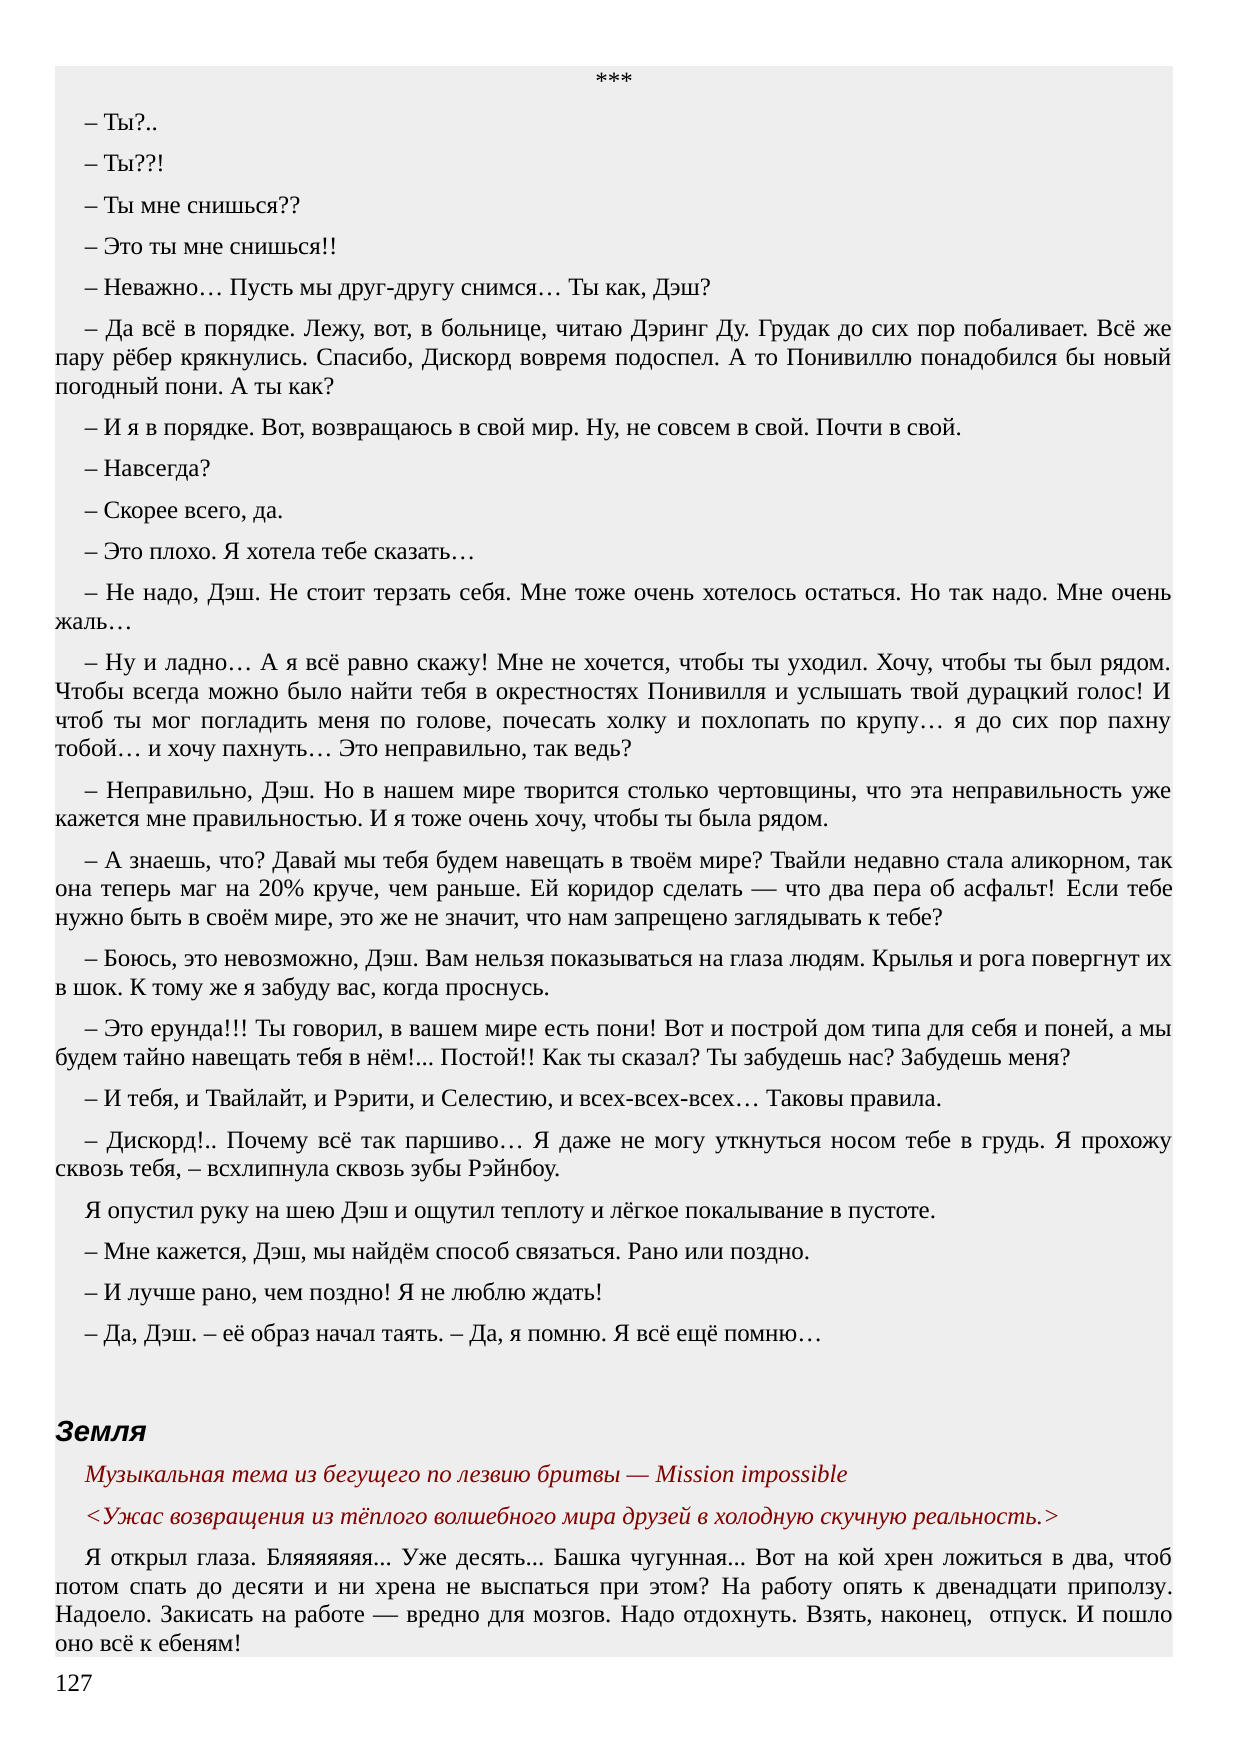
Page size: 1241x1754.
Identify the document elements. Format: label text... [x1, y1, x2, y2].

text – Это плохо. Я хотела тебе сказать… [55, 536, 1173, 565]
text – Не надо, Дэш. Не стоит терзать себя. Мне тоже очень хотелось остаться. Но так надо. Мне очень жаль… [55, 577, 1173, 635]
text <Ужас возвращения из тёплого волшебного мира друзей в холодную скучную реальность.> [55, 1501, 1173, 1529]
text Я опустил руку на шею Дэш и ощутил теплоту и лёгкое покалывание в пустоте. [55, 1195, 1173, 1223]
text – Ты мне снишься?? [55, 190, 1173, 218]
text Я открыл глаза. Бляяяяяяя... Уже десять... Башка чугунная... Вот на кой хрен ложиться в два, чтоб потом спать до десяти и ни хрена не выспаться при этом? На работу опять к двенадцати приползу. Надоело. Закисать на работе — вредно для мозгов. Надо отдохнуть. Взять, наконец, отпуск. И пошло оно всё к ебеням! [55, 1542, 1173, 1657]
text – Навсегда? [55, 453, 1173, 482]
text – Ты??! [55, 148, 1173, 177]
text – А знаешь, что? Давай мы тебя будем навещать в твоём мире? Твайли недавно стала аликорном, так она теперь маг на 20% круче, чем раньше. Ей коридор сделать — что два пера об асфальт! Если тебе нужно быть в своём мире, это же не значит, что нам запрещено заглядывать к тебе? [55, 845, 1173, 931]
text Музыкальная тема из бегущего по лезвию бритвы — Mission impossible [55, 1459, 1173, 1488]
text – Мне кажется, Дэш, мы найдём способ связаться. Рано или поздно. [55, 1236, 1173, 1265]
text – Это ерунда!!! Ты говорил, в вашем мире есть пони! Вот и построй дом типа для себя и поней, а мы будем тайно навещать тебя в нём!... Постой!! Как ты сказал? Ты забудешь нас? Забудешь меня? [55, 1013, 1173, 1071]
text – И тебя, и Твайлайт, и Рэрити, и Селестию, и всех-всех-всех… Таковы правила. [55, 1083, 1173, 1112]
text – Да, Дэш. – её образ начал таять. – Да, я помню. Я всё ещё помню… [55, 1318, 1173, 1347]
text – Ну и ладно… А я всё равно скажу! Мне не хочется, чтобы ты уходил. Хочу, чтобы ты был рядом. Чтобы всегда можно было найти тебя в окрестностях Понивилля и услышать твой дурацкий голос! И чтоб ты мог погладить меня по голове, почесать холку и похлопать по крупу… я до сих пор пахну тобой… и хочу пахнуть… Это неправильно, так ведь? [55, 647, 1173, 762]
subtitle Земля [55, 1413, 1173, 1447]
text – Это ты мне снишься!! [55, 231, 1173, 260]
text – Дискорд!.. Почему всё так паршиво… Я даже не могу уткнуться носом тебе в грудь. Я прохожу сквозь тебя, – всхлипнула сквозь зубы Рэйнбоу. [55, 1125, 1173, 1182]
text – Да всё в порядке. Лежу, вот, в больнице, читаю Дэринг Ду. Грудак до сих пор побаливает. Всё же пару рёбер крякнулись. Спасибо, Дискорд вовремя подоспел. А то Понивиллю понадобился бы новый погодный пони. А ты как? [55, 313, 1173, 400]
text *** [55, 66, 1173, 95]
text – Неправильно, Дэш. Но в нашем мире творится столько чертовщины, что эта неправильность уже кажется мне правильностью. И я тоже очень хочу, чтобы ты была рядом. [55, 775, 1173, 832]
text – Ты?.. [55, 107, 1173, 136]
text – Скорее всего, да. [55, 495, 1173, 523]
text – И лучше рано, чем поздно! Я не люблю ждать! [55, 1277, 1173, 1306]
text – И я в порядке. Вот, возвращаюсь в свой мир. Ну, не совсем в свой. Почти в свой. [55, 412, 1173, 441]
text – Неважно… Пусть мы друг-другу снимся… Ты как, Дэш? [55, 272, 1173, 301]
text – Боюсь, это невозможно, Дэш. Вам нельзя показываться на глаза людям. Крылья и рога повергнут их в шок. К тому же я забуду вас, когда проснусь. [55, 943, 1173, 1001]
